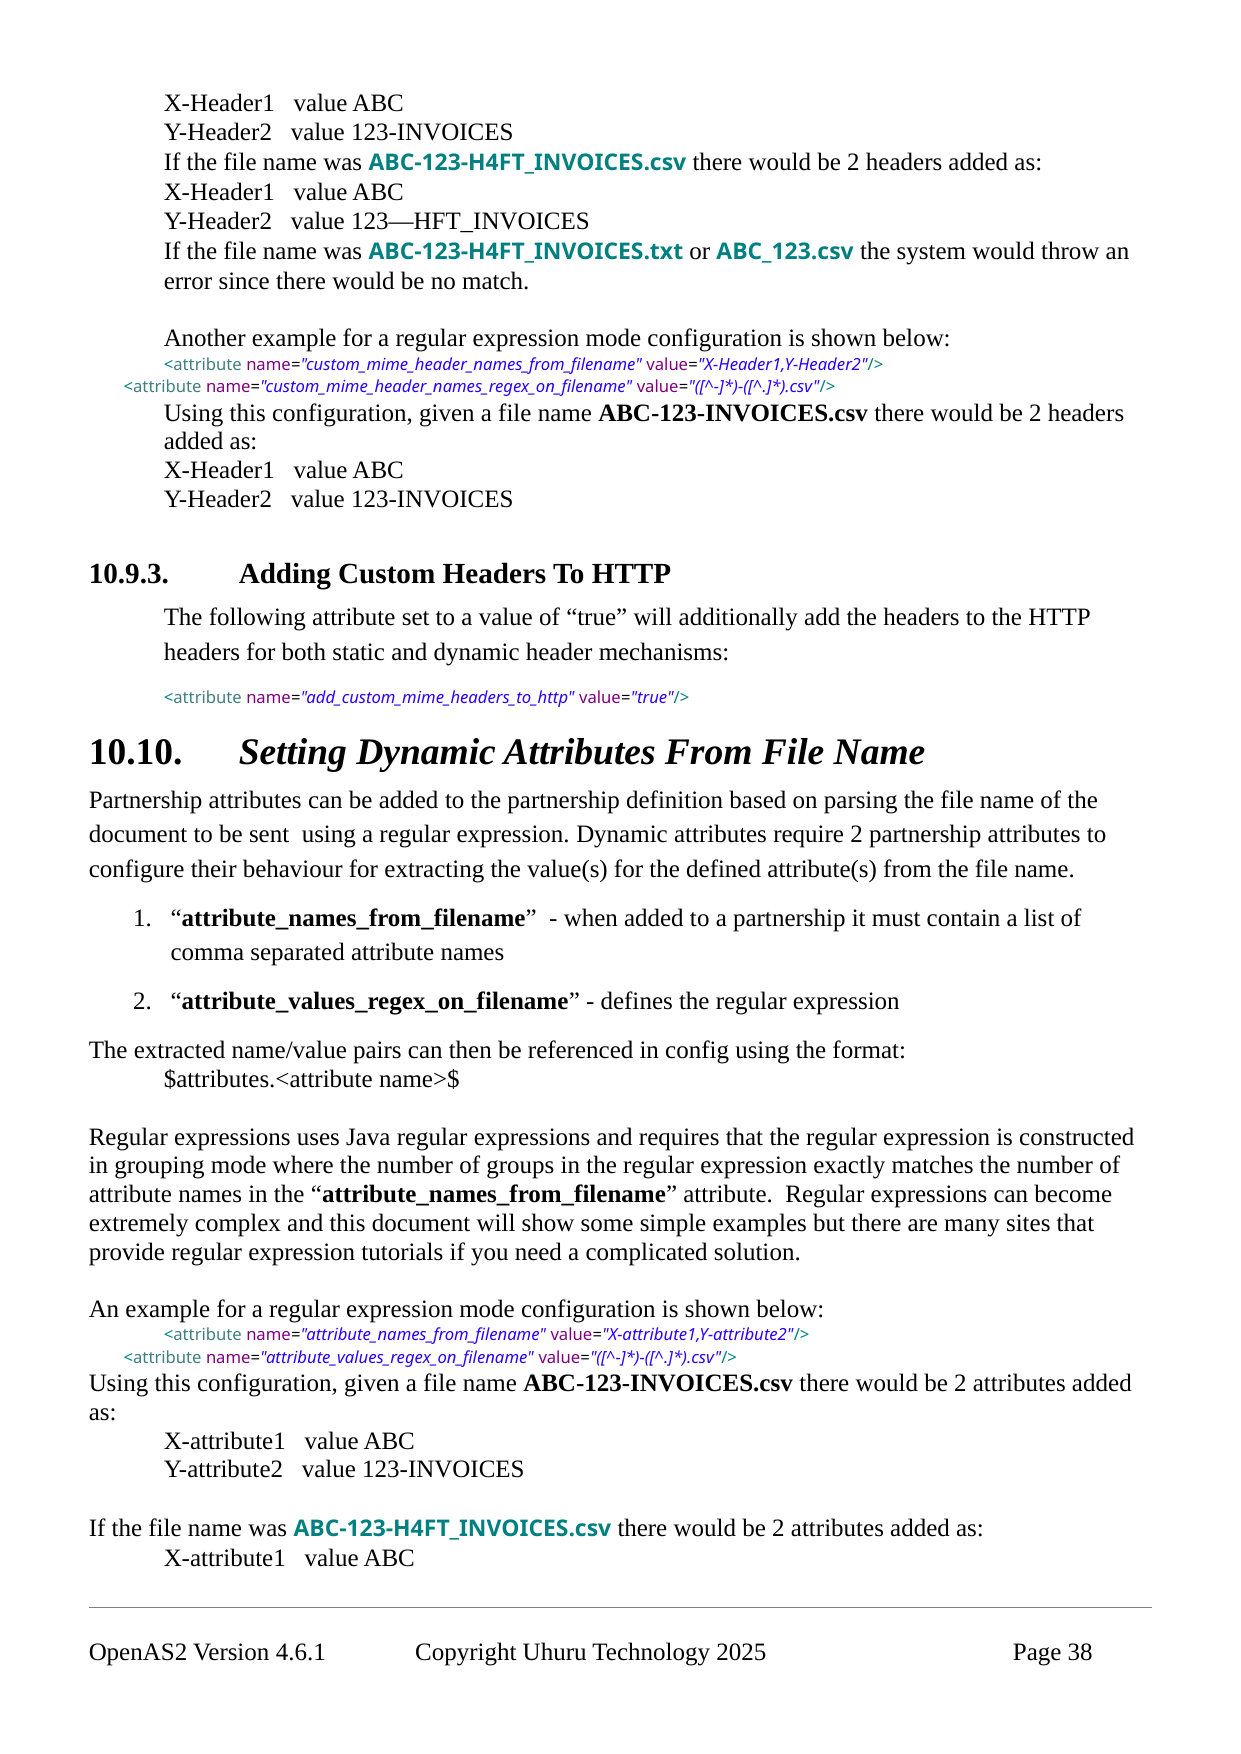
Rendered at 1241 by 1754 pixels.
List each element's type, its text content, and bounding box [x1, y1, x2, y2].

text X-attribute1 value ABC [163, 1543, 1152, 1572]
subtitle Setting Dynamic Attributes From File Name [88, 729, 1152, 772]
text Using this configuration, given a file name ABC-123-INVOICES.csv there would be 2 attributes added as: [88, 1368, 1152, 1426]
text X-Header1 value ABC Y-Header2 value 123-INVOICES [163, 88, 1152, 146]
text <attribute name="custom_mime_header_names_from_filename" value="X-Header1,Y-Header2"/> [163, 352, 1152, 375]
text <attribute name="add_custom_mime_headers_to_http" value="true"/> [163, 686, 1152, 708]
text The following attribute set to a value of “true” will additionally add the headers to the HTTP headers for both static and dynamic header mechanisms: [163, 602, 1152, 665]
text <attribute name="attribute_names_from_filename" value="X-attribute1,Y-attribute2"/> [163, 1323, 1152, 1346]
text <attribute name="attribute_values_regex_on_filename" value="([^-]*)-([^.]*).csv"/> [88, 1346, 1152, 1368]
text $attributes.<attribute name>$ [163, 1064, 1152, 1093]
text X-attribute1 value ABC Y-attribute2 value 123-INVOICES [163, 1426, 1152, 1483]
list “attribute_values_regex_on_filename” - defines the regular expression [133, 986, 1152, 1015]
text Using this configuration, given a file name ABC-123-INVOICES.csv there would be 2 headers added as: X-Header1 value ABC Y-Header2 value 123-INVOICES [163, 398, 1152, 513]
text If the file name was ABC-123-H4FT_INVOICES.csv there would be 2 attributes added as: [88, 1512, 1152, 1543]
text If the file name was ABC-123-H4FT_INVOICES.csv there would be 2 headers added as: X-Header1 value ABC Y-Header2 value 123—HFT_INVOICES [163, 146, 1152, 235]
text Another example for a regular expression mode configuration is shown below: [163, 323, 1152, 352]
list “attribute_names_from_filename” - when added to a partnership it must contain a list of comma separated attribute names [133, 903, 1152, 966]
text <attribute name="custom_mime_header_names_regex_on_filename" value="([^-]*)-([^.]*).csv"/> [88, 375, 1152, 398]
text Partnership attributes can be added to the partnership definition based on parsing the file name of the document to be sent using a regular expression. Dynamic attributes require 2 partnership attributes to configure their behaviour for extracting the value(s) for the defined attribute(s) from the file name. [88, 785, 1152, 882]
text If the file name was ABC-123-H4FT_INVOICES.txt or ABC_123.csv the system would throw an error since there would be no match. [163, 235, 1152, 295]
text The extracted name/value pairs can then be referenced in config using the format: [88, 1035, 1152, 1064]
subtitle Adding Custom Headers To HTTP [88, 556, 1152, 589]
text Regular expressions uses Java regular expressions and requires that the regular expression is constructed in grouping mode where the number of groups in the regular expression exactly matches the number of attribute names in the “attribute_names_from_filename” attribute. Regular expressions can become extremely complex and this document will show some simple examples but there are many sites that provide regular expression tutorials if you need a complicated solution. [88, 1122, 1152, 1265]
text An example for a regular expression mode configuration is shown below: [88, 1294, 1152, 1323]
